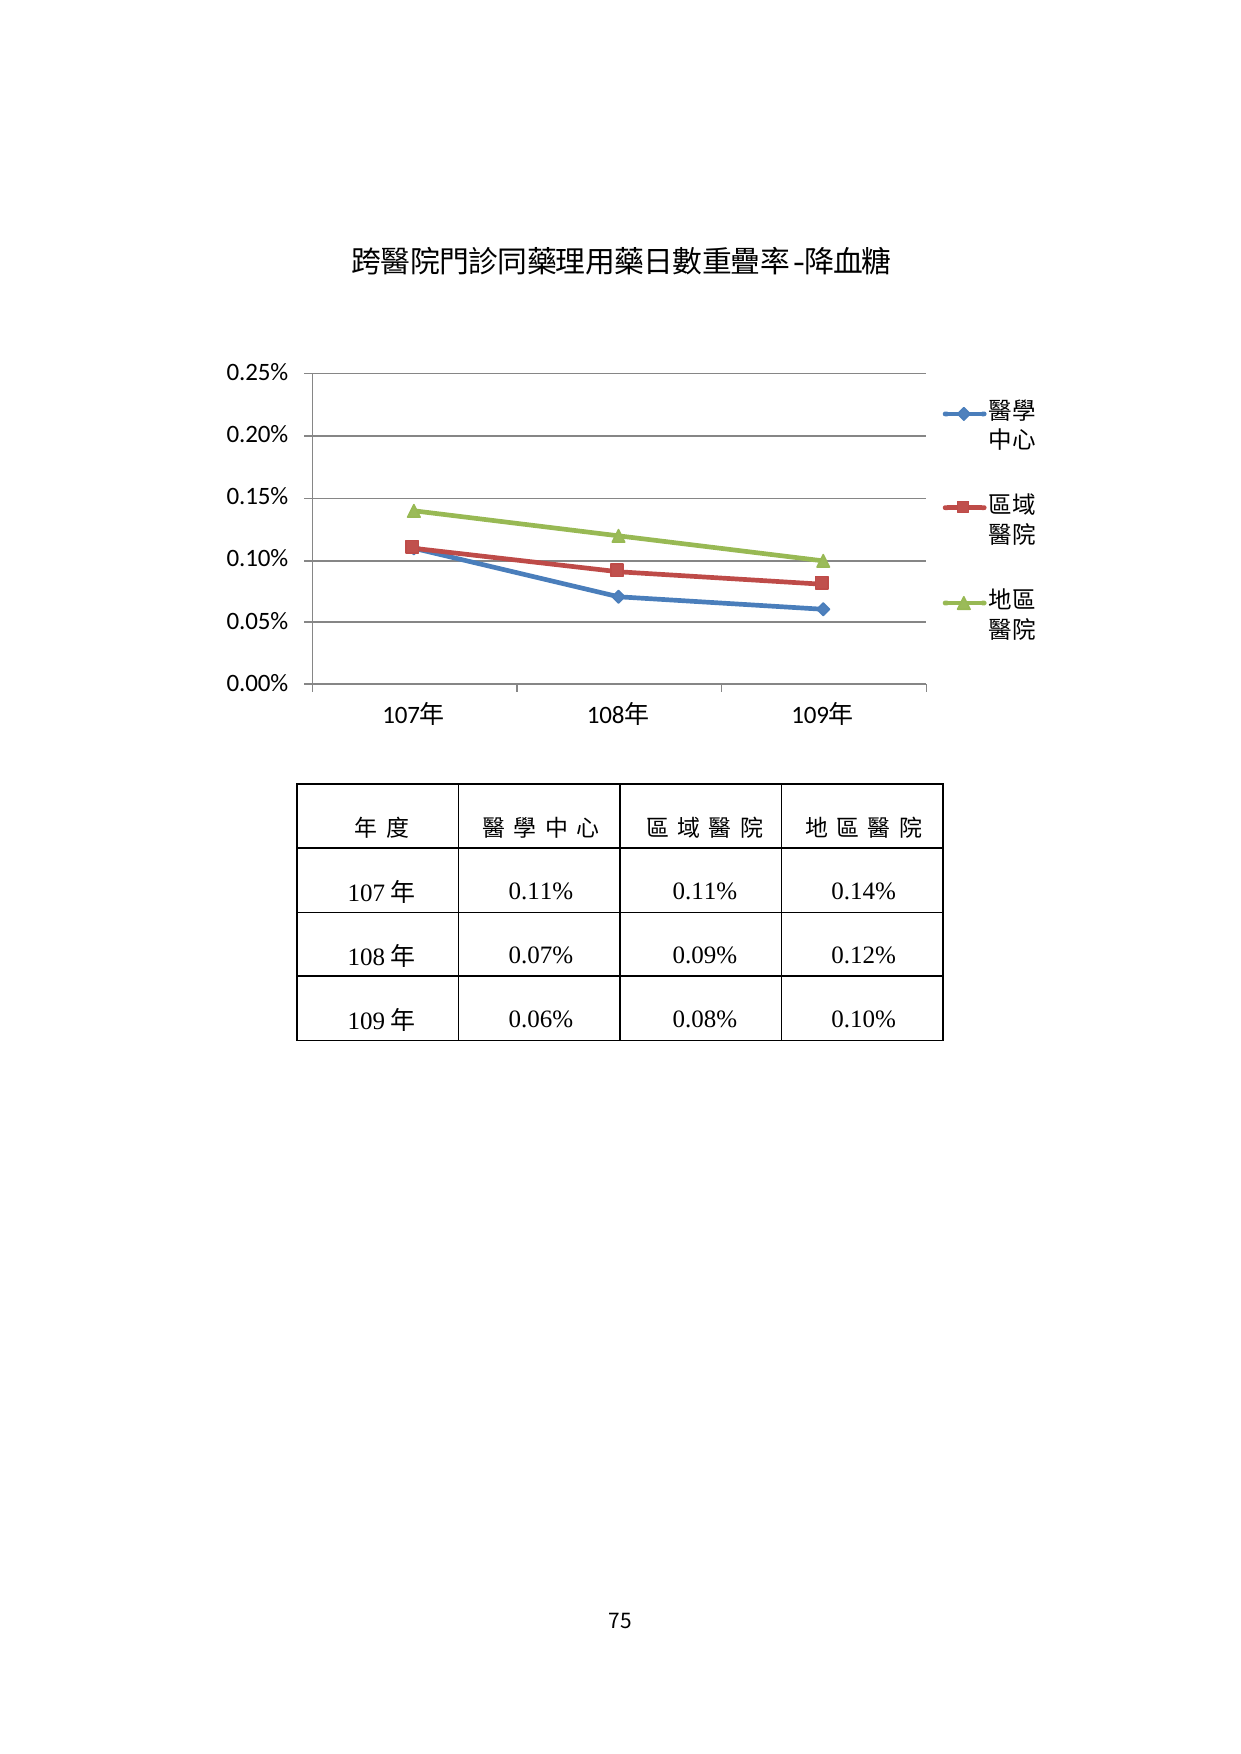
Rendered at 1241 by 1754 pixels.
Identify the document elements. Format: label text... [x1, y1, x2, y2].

table_header 醫學中心 [459, 785, 619, 847]
table_cell 109年 [298, 977, 458, 1039]
table_cell 0.07% [459, 913, 619, 975]
table_cell 0.12% [782, 913, 942, 975]
table_header 區域醫院 [621, 785, 781, 847]
table_cell 0.11% [459, 849, 619, 911]
table_cell 0.14% [782, 849, 942, 911]
table_cell 0.09% [621, 913, 781, 975]
table_cell 108年 [298, 913, 458, 975]
table_cell 107年 [298, 849, 458, 911]
table_header 年度 [298, 785, 458, 847]
table_header 地區醫院 [782, 785, 942, 847]
table_cell 0.06% [459, 977, 619, 1039]
table_cell 0.11% [621, 849, 781, 911]
table_cell 0.08% [621, 977, 781, 1039]
table_cell 0.10% [782, 977, 942, 1039]
